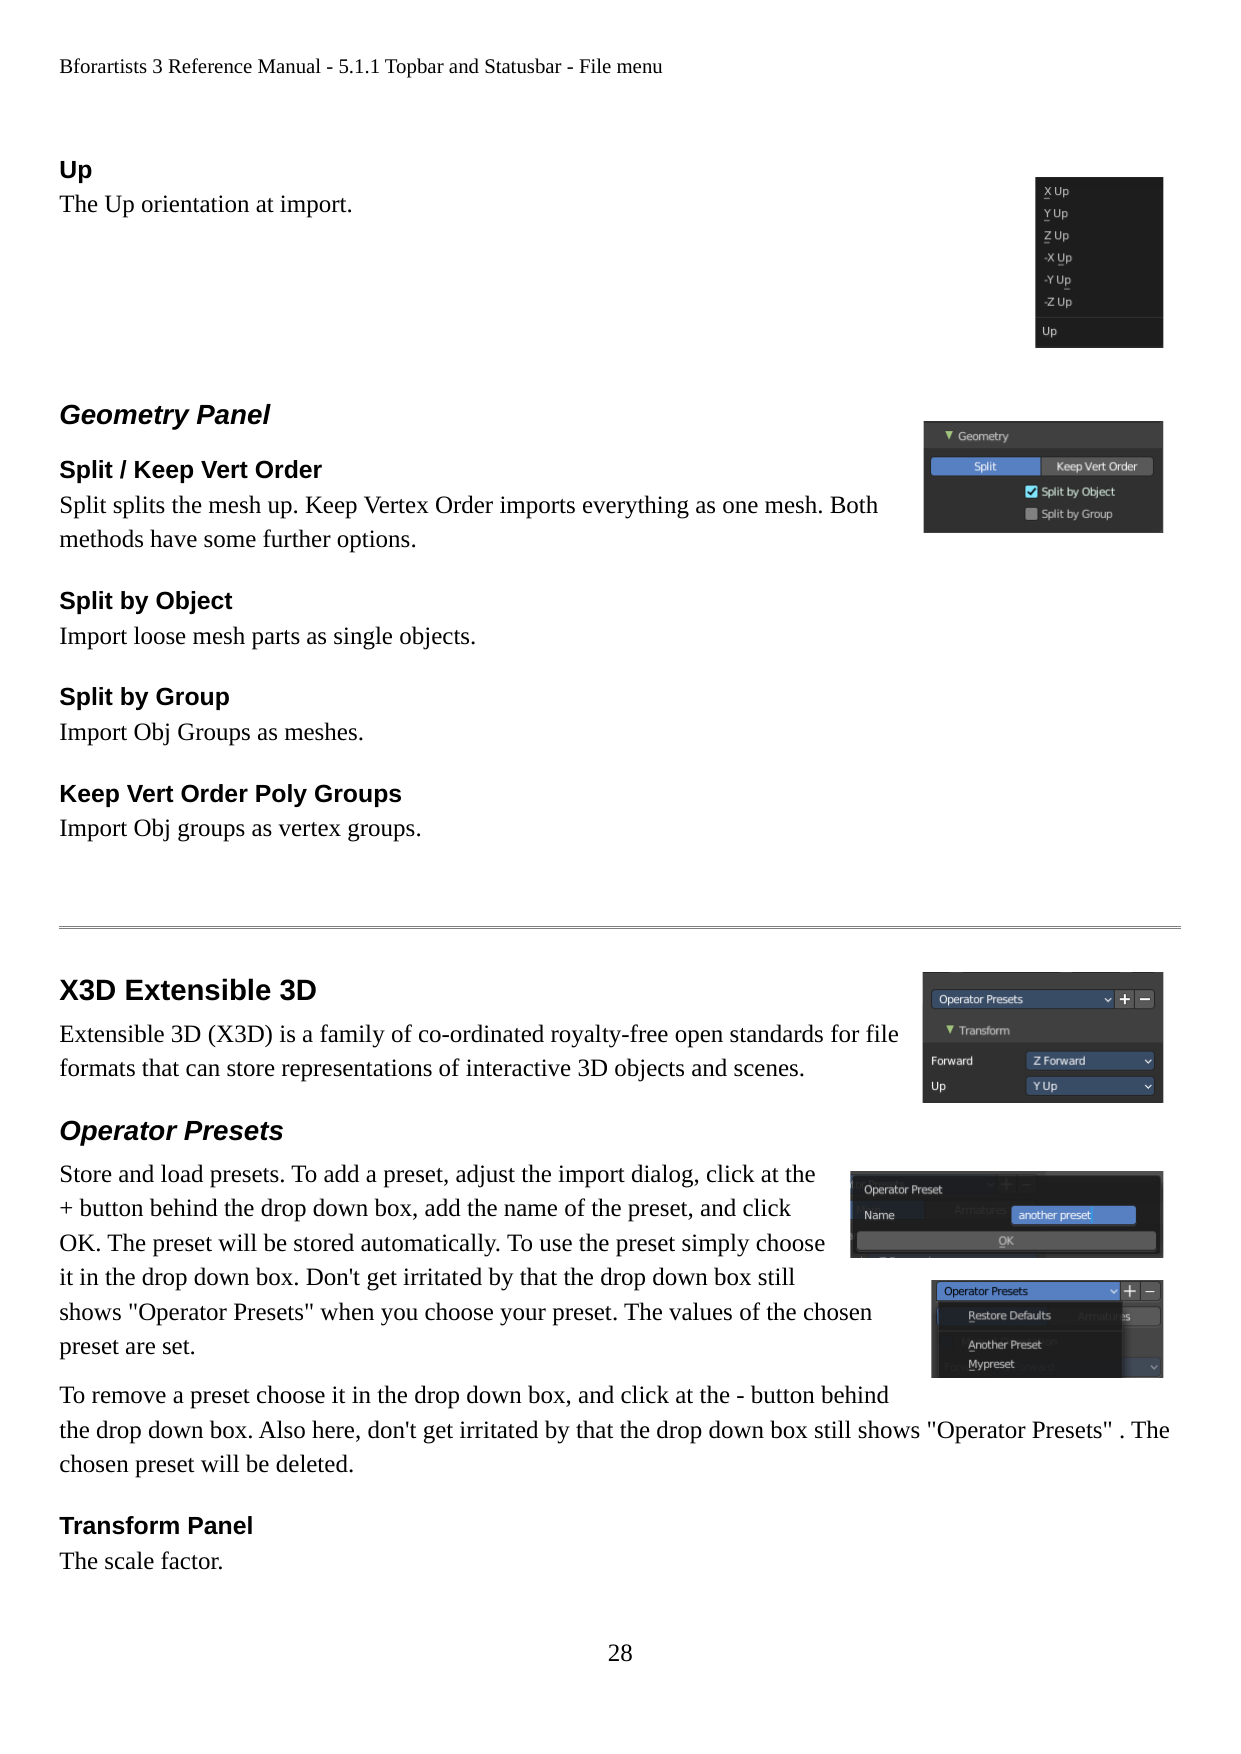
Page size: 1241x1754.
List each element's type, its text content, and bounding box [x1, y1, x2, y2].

picture [931, 1280, 1164, 1378]
text Split splits the mesh up. Keep Vertex Order imports everything as one mesh. Both methods have some further options. [59, 490, 1181, 553]
subtitle Transform Panel [59, 1511, 1181, 1539]
text To remove a preset choose it in the drop down box, and click at the - button behind the drop down box. Also here, don't get irritated by that the drop down box still shows "Operator Presets" . The chosen preset will be deleted. [59, 1381, 1181, 1478]
text The scale factor. [59, 1546, 1181, 1574]
subtitle [1164, 455, 1181, 484]
text Import Obj Groups as meshes. [59, 717, 1181, 746]
subtitle Keep Vert Order Poly Groups [59, 779, 1181, 807]
subtitle Split / Keep Vert Order [59, 455, 923, 484]
picture [923, 421, 1164, 533]
subtitle Split by Object [59, 586, 1181, 614]
subtitle X3D Extensible 3D [59, 972, 922, 1006]
subtitle Up [59, 155, 1181, 183]
text Store and load presets. To add a preset, adjust the import dialog, click at the + button behind the drop down box, add the name of the preset, and click OK. The preset will be stored automatically. To use the preset simply choose it in the drop down box. Don't get irritated by that the drop down box still shows "Operator Presets" when you choose your preset. The values of the chosen preset are set. [59, 1159, 1181, 1360]
text Import Obj groups as vertex groups. [59, 813, 1181, 842]
text Extensible 3D (X3D) is a family of co-ordinated royalty-free open standards for file formats that can store representations of interactive 3D objects and scenes. [59, 1019, 922, 1082]
subtitle Split by Group [59, 682, 1181, 711]
picture [850, 1171, 1164, 1258]
text The Up orientation at import. [59, 189, 1035, 218]
subtitle [1164, 972, 1181, 1006]
picture [922, 972, 1164, 1103]
subtitle Geometry Panel [59, 398, 1181, 430]
text Import loose mesh parts as single objects. [59, 621, 1181, 649]
subtitle Operator Presets [59, 1115, 1181, 1147]
picture [1035, 177, 1164, 348]
